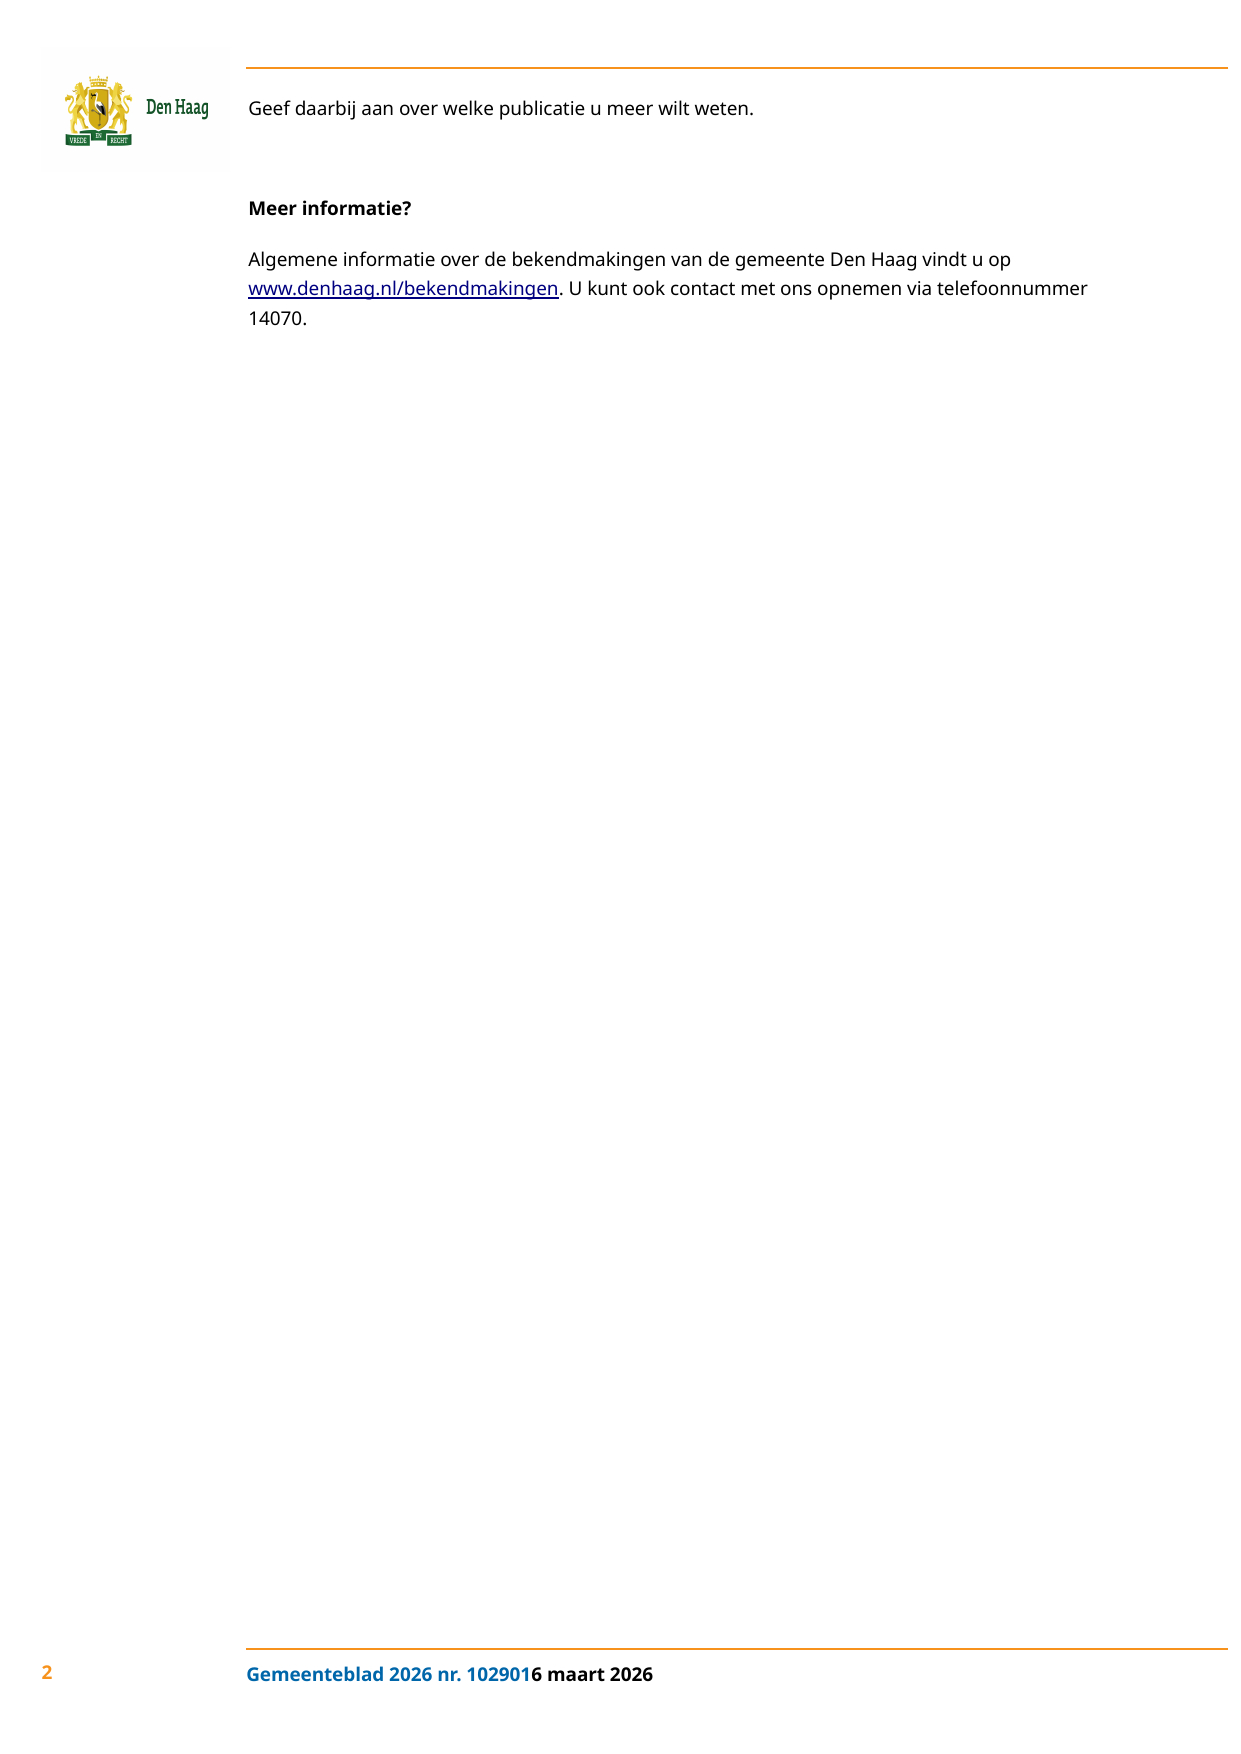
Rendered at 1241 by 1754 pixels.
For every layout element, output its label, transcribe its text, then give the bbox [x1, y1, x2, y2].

text Meer informatie? [248, 196, 1152, 221]
text Algemene informatie over de bekendmakingen van de gemeente Den Haag vindt u op www.denhaag.nl/bekendmakingen. U kunt ook contact met ons opnemen via telefoonnummer 14070. [248, 246, 1152, 331]
picture [41, 47, 231, 172]
text Geef daarbij aan over welke publicatie u meer wilt weten. [248, 95, 1152, 121]
